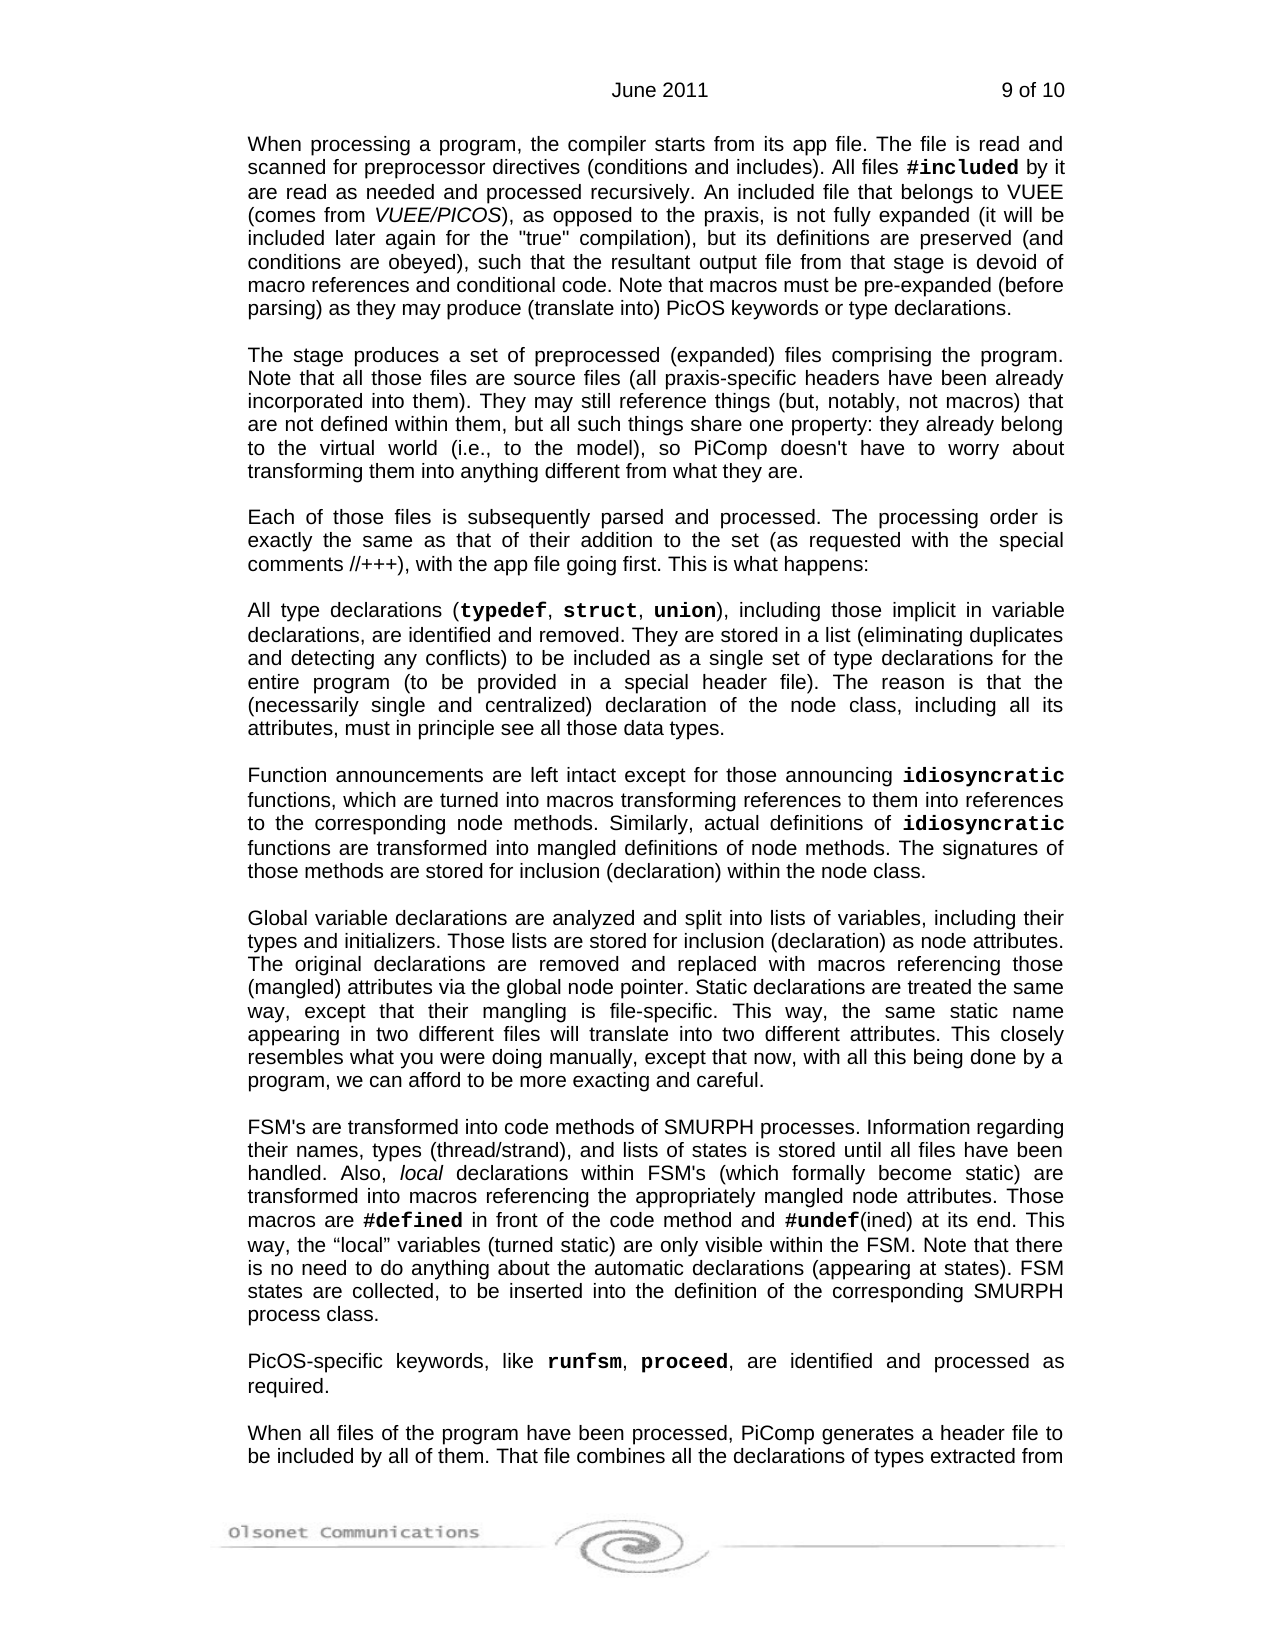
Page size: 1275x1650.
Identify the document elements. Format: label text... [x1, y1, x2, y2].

text PicOS-specific keywords, like runfsm, proceed, are identified and processed as required. [247, 1349, 1065, 1398]
text When all files of the program have been processed, PiComp generates a header file to be included by all of them. That file combines all the declarations of types extracted from [247, 1421, 1065, 1467]
picture [210, 1504, 1065, 1596]
text The stage produces a set of preprocessed (expanded) files comprising the program. Note that all those files are source files (all praxis-specific headers have been already incorporated into them). They may still reference things (but, notably, not macros) that are not defined within them, but all such things share one property: they already belong to the virtual world (i.e., to the model), so PiComp doesn't have to worry about transforming them into anything different from what they are. [247, 343, 1065, 482]
text FSM's are transformed into code methods of SMURPH processes. Information regarding their names, types (thread/strand), and lists of states is stored until all files have been handled. Also, local declarations within FSM's (which formally become static) are transformed into macros referencing the appropriately mangled node attributes. Those macros are #defined in front of the code method and #undef(ined) at its end. This way, the “local” variables (turned static) are only visible within the FSM. Note that there is no need to do anything about the automatic declarations (appearing at states). FSM states are collected, to be inserted into the definition of the corresponding SMURPH process class. [247, 1115, 1065, 1326]
text When processing a program, the compiler starts from its app file. The file is read and scanned for preprocessor directives (conditions and includes). All files #included by it are read as needed and processed recursively. An included file that belongs to VUEE (comes from VUEE/PICOS), as opposed to the praxis, is not fully expanded (it will be included later again for the "true" compilation), but its definitions are preserved (and conditions are obeyed), such that the resultant output file from that stage is devoid of macro references and conditional code. Note that macros must be pre-expanded (before parsing) as they may produce (translate into) PicOS keywords or type declarations. [247, 132, 1065, 320]
text Function announcements are left intact except for those announcing idiosyncratic functions, which are turned into macros transforming references to them into references to the corresponding node methods. Similarly, actual definitions of idiosyncratic functions are transformed into mangled definitions of node methods. The signatures of those methods are stored for inclusion (declaration) within the node class. [247, 763, 1065, 883]
text All type declarations (typedef, struct, union), including those implicit in variable declarations, are identified and removed. They are stored in a list (eliminating duplicates and detecting any conflicts) to be included as a single set of type declarations for the entire program (to be provided in a special header file). The reason is that the (necessarily single and centralized) declaration of the node class, including all its attributes, must in principle see all those data types. [247, 599, 1065, 740]
text Each of those files is subsequently parsed and processed. The processing order is exactly the same as that of their addition to the set (as requested with the special comments //+++), with the app file going first. This is what happens: [247, 506, 1065, 575]
text Global variable declarations are analyzed and split into lists of variables, including their types and initializers. Those lists are stored for inclusion (declaration) as node attributes. The original declarations are removed and replaced with macros referencing those (mangled) attributes via the global node pointer. Static declarations are treated the same way, except that their mangling is file-specific. This way, the same static name appearing in two different files will translate into two different attributes. This closely resembles what you were doing manually, except that now, with all this being done by a program, we can afford to be more exacting and careful. [247, 906, 1065, 1092]
